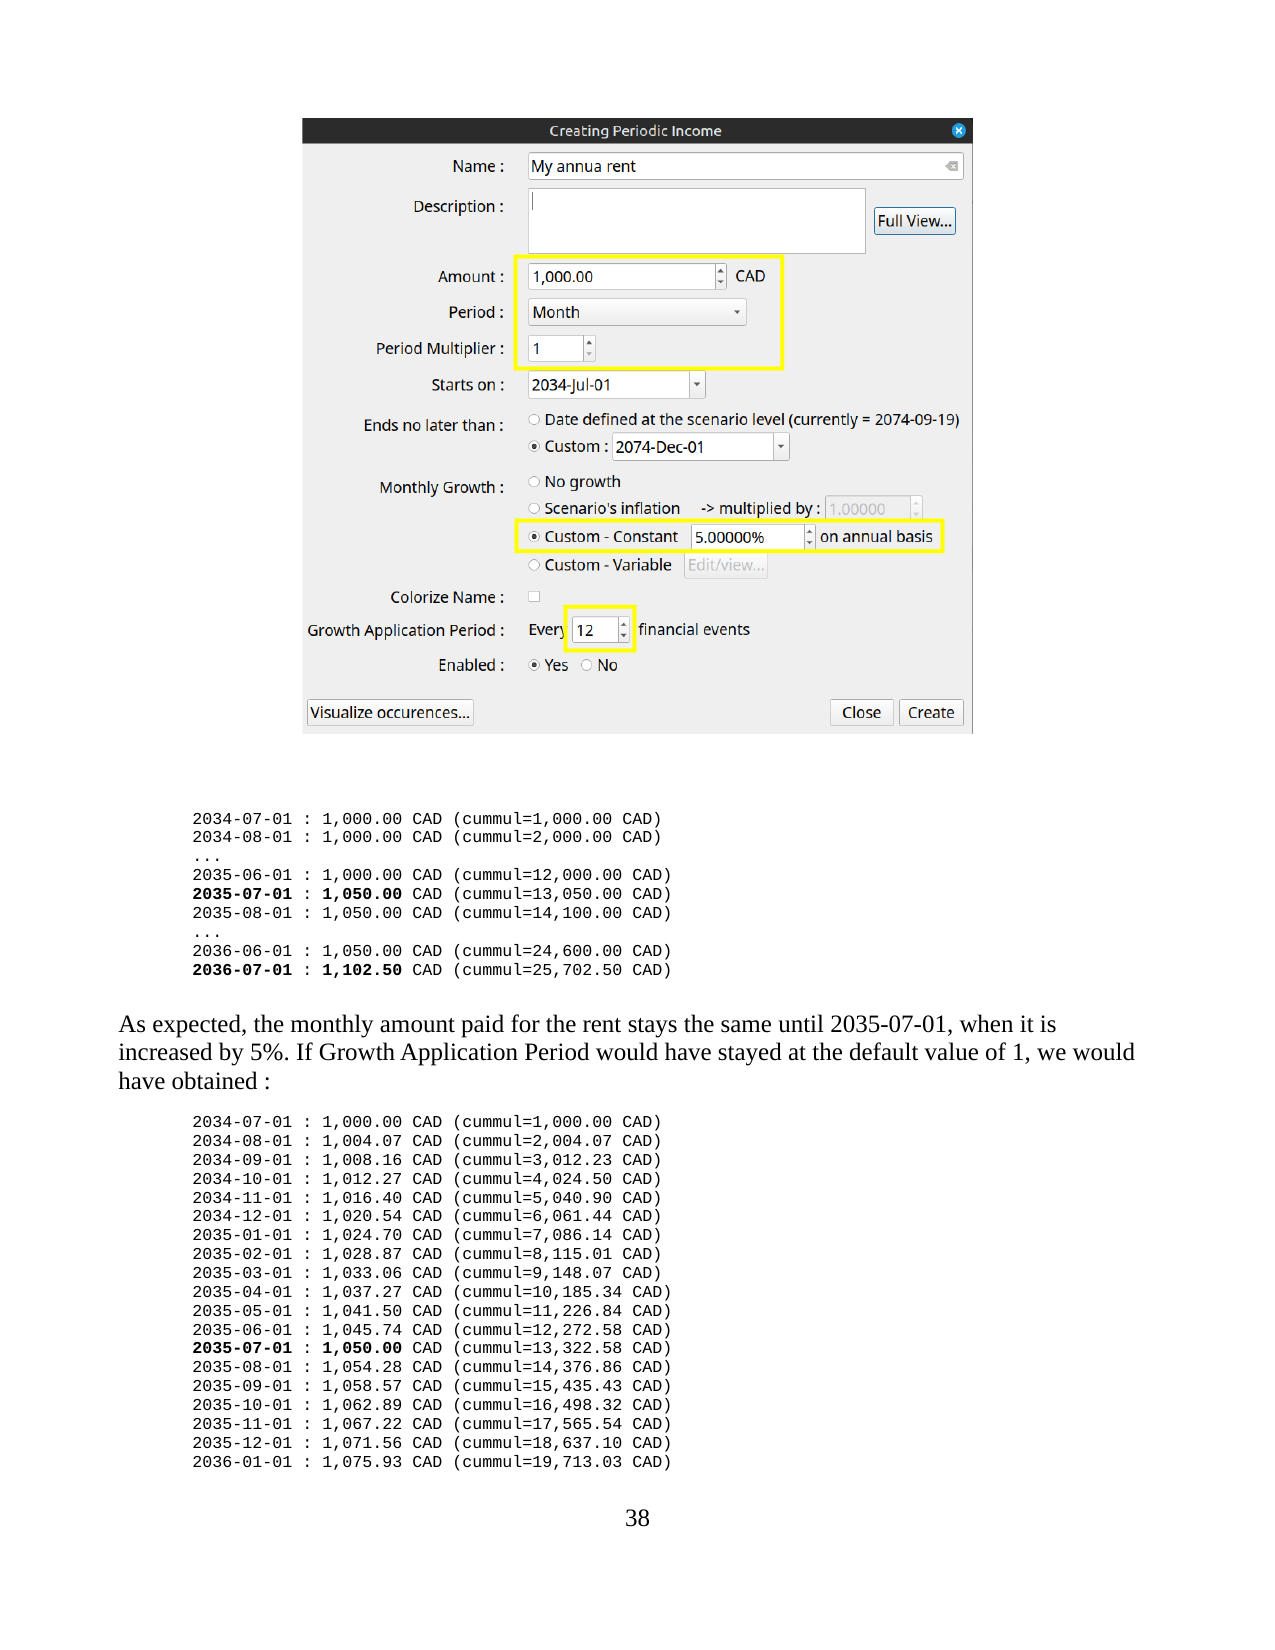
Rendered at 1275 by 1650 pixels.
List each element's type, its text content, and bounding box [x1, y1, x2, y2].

text 2035-08-01 : 1,050.00 CAD (cummul=14,100.00 CAD) [192, 904, 1157, 923]
text As expected, the monthly amount paid for the rent stays the same until 2035-07-01, when it is increased by 5%. If Growth Application Period would have stayed at the default value of 1, we would have obtained : [118, 1009, 1157, 1095]
text 2035-11-01 : 1,067.22 CAD (cummul=17,565.54 CAD) [192, 1415, 1157, 1434]
text 2034-09-01 : 1,008.16 CAD (cummul=3,012.23 CAD) [192, 1151, 1157, 1170]
text ... [192, 848, 1157, 867]
text 2035-02-01 : 1,028.87 CAD (cummul=8,115.01 CAD) [192, 1246, 1157, 1264]
text 2034-07-01 : 1,000.00 CAD (cummul=1,000.00 CAD) [192, 810, 1157, 829]
text 2034-11-01 : 1,016.40 CAD (cummul=5,040.90 CAD) [192, 1189, 1157, 1208]
text 2035-06-01 : 1,045.74 CAD (cummul=12,272.58 CAD) [192, 1321, 1157, 1340]
text 2035-09-01 : 1,058.57 CAD (cummul=15,435.43 CAD) [192, 1378, 1157, 1397]
text 2035-10-01 : 1,062.89 CAD (cummul=16,498.32 CAD) [192, 1397, 1157, 1415]
text 2035-12-01 : 1,071.56 CAD (cummul=18,637.10 CAD) [192, 1434, 1157, 1453]
text 2035-01-01 : 1,024.70 CAD (cummul=7,086.14 CAD) [192, 1227, 1157, 1246]
text 2035-07-01 : 1,050.00 CAD (cummul=13,322.58 CAD) [192, 1340, 1157, 1359]
text 2035-05-01 : 1,041.50 CAD (cummul=11,226.84 CAD) [192, 1302, 1157, 1321]
text 2034-07-01 : 1,000.00 CAD (cummul=1,000.00 CAD) [192, 1114, 1157, 1133]
text ... [192, 923, 1157, 942]
text 2036-07-01 : 1,102.50 CAD (cummul=25,702.50 CAD) [192, 961, 1157, 980]
text 2036-06-01 : 1,050.00 CAD (cummul=24,600.00 CAD) [192, 942, 1157, 961]
text 2035-08-01 : 1,054.28 CAD (cummul=14,376.86 CAD) [192, 1359, 1157, 1378]
picture [302, 118, 973, 734]
text 2035-06-01 : 1,000.00 CAD (cummul=12,000.00 CAD) [192, 867, 1157, 886]
text 2034-10-01 : 1,012.27 CAD (cummul=4,024.50 CAD) [192, 1170, 1157, 1189]
text 2034-08-01 : 1,004.07 CAD (cummul=2,004.07 CAD) [192, 1133, 1157, 1151]
text 2034-12-01 : 1,020.54 CAD (cummul=6,061.44 CAD) [192, 1208, 1157, 1227]
text 2035-07-01 : 1,050.00 CAD (cummul=13,050.00 CAD) [192, 886, 1157, 904]
text 2036-01-01 : 1,075.93 CAD (cummul=19,713.03 CAD) [192, 1453, 1157, 1472]
text 2035-03-01 : 1,033.06 CAD (cummul=9,148.07 CAD) [192, 1264, 1157, 1283]
text 2035-04-01 : 1,037.27 CAD (cummul=10,185.34 CAD) [192, 1283, 1157, 1302]
text 2034-08-01 : 1,000.00 CAD (cummul=2,000.00 CAD) [192, 829, 1157, 848]
